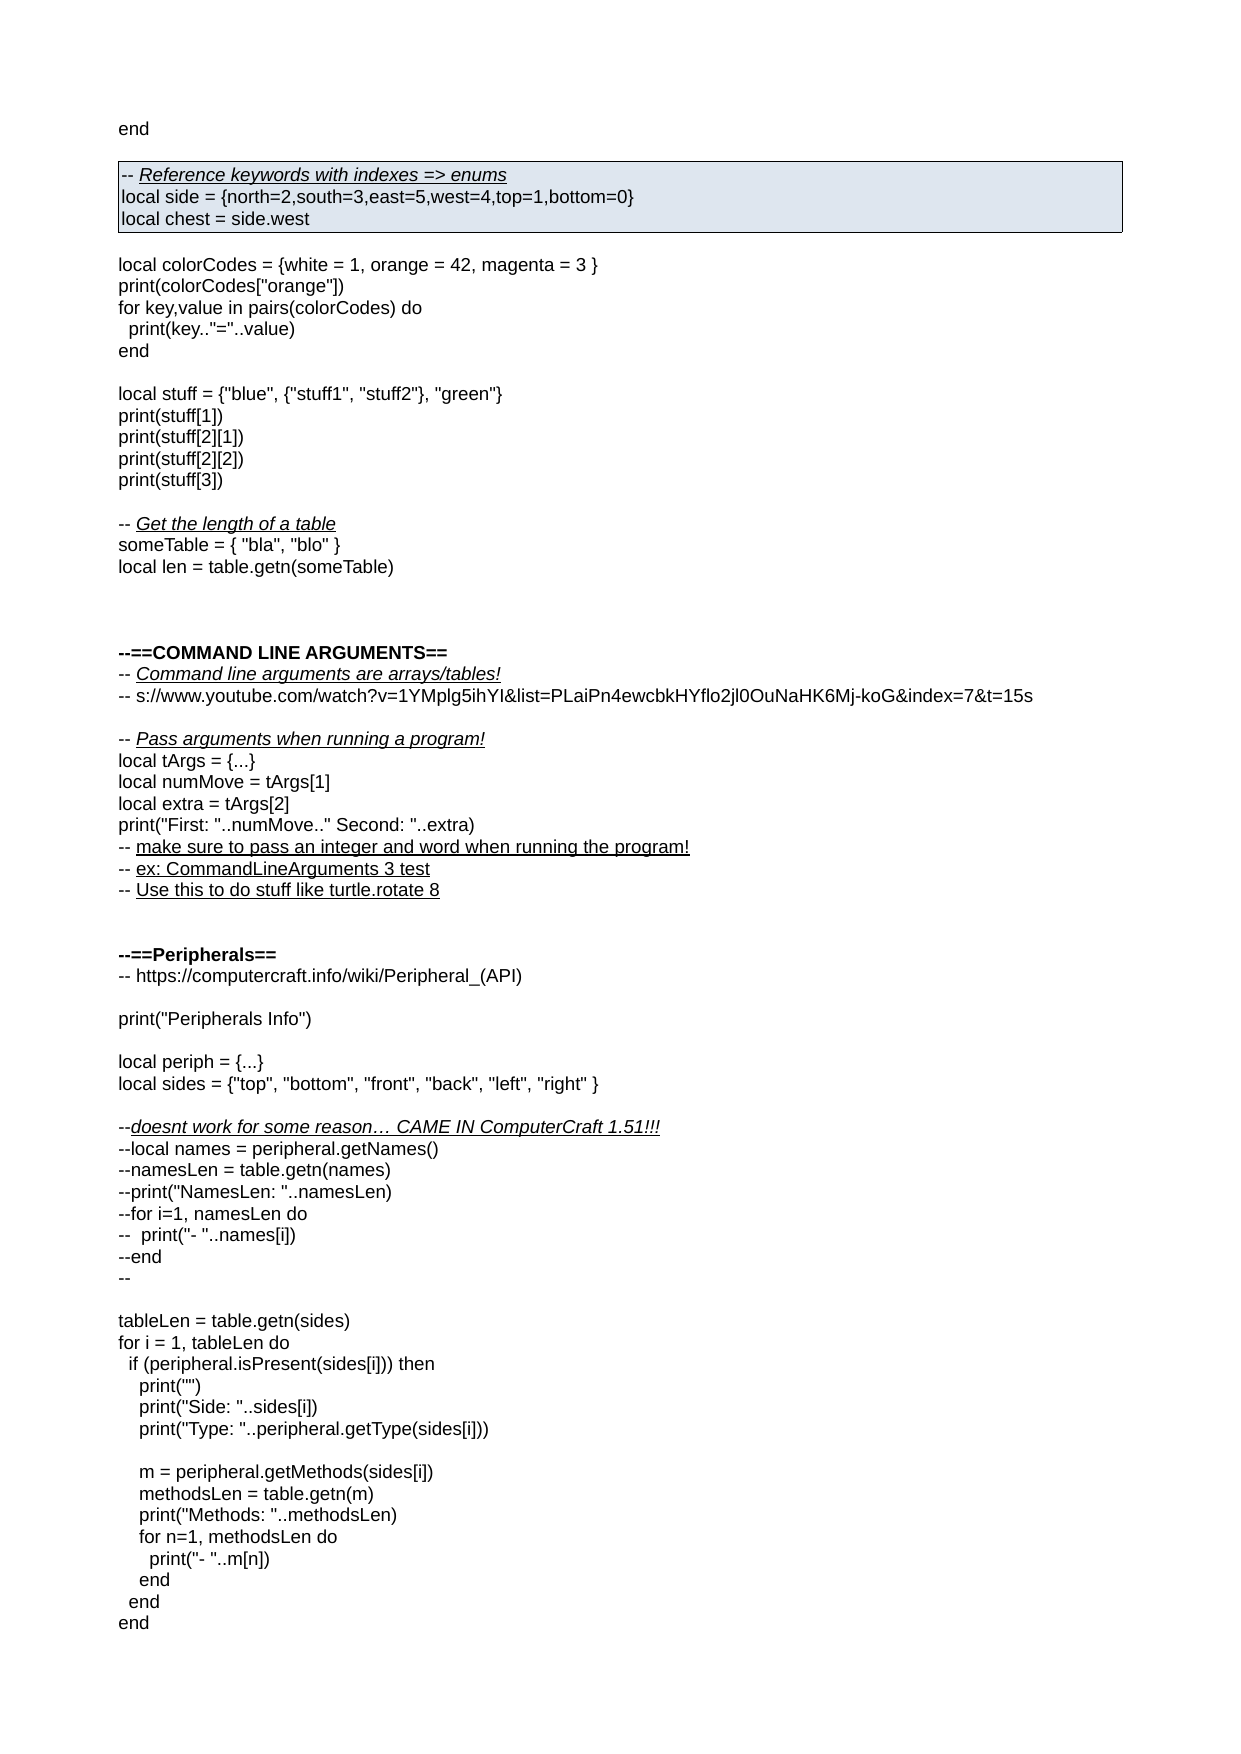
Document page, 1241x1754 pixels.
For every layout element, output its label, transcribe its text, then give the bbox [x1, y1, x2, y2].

text tableLen = table.getn(sides) for i = 1, tableLen do if (peripheral.isPresent(sides[i])) then print("") print("Side: "..sides[i]) print("Type: "..peripheral.getType(sides[i])) m = peripheral.getMethods(sides[i]) methodsLen = table.getn(m) print("Methods: "..methodsLen) for n=1, methodsLen do print("- "..m[n]) end end end [118, 1288, 1122, 1633]
text --==Peripherals== -- https://computercraft.info/wiki/Peripheral_(API) print("Peripherals Info") local periph = {...} local sides = {"top", "bottom", "front", "back", "left", "right" } [118, 943, 1122, 1116]
text end [118, 118, 1122, 161]
text local colorCodes = {white = 1, orange = 42, magenta = 3 } print(colorCodes["orange"]) for key,value in pairs(colorCodes) do print(key.."="..value) end local stuff = {"blue", {"stuff1", "stuff2"}, "green"} print(stuff[1]) print(stuff[2][1]) print(stuff[2][2]) print(stuff[3]) -- Get the length of a table someTable = { "bla", "blo" } local len = table.getn(someTable) [118, 233, 1122, 620]
text --==COMMAND LINE ARGUMENTS== -- Command line arguments are arrays/tables! -- s://www.youtube.com/watch?v=1YMplg5ihYI&list=PLaiPn4ewcbkHYflo2jl0OuNaHK6Mj-koG&index=7&t=15s -- Pass arguments when running a program! local tArgs = {...} local numMove = tArgs[1] local extra = tArgs[2] print("First: "..numMove.." Second: "..extra) -- make sure to pass an integer and word when running the program! -- ex: CommandLineArguments 3 test -- Use this to do stuff like turtle.rotate 8 [118, 642, 1122, 922]
text --doesnt work for some reason… CAME IN ComputerCraft 1.51!!! --local names = peripheral.getNames() --namesLen = table.getn(names) --print("NamesLen: "..namesLen) --for i=1, namesLen do -- print("- "..names[i]) --end -- [118, 1116, 1122, 1288]
text -- Reference keywords with indexes => enums local side = {north=2,south=3,east=5,west=4,top=1,bottom=0} local chest = side.west [119, 162, 1122, 232]
